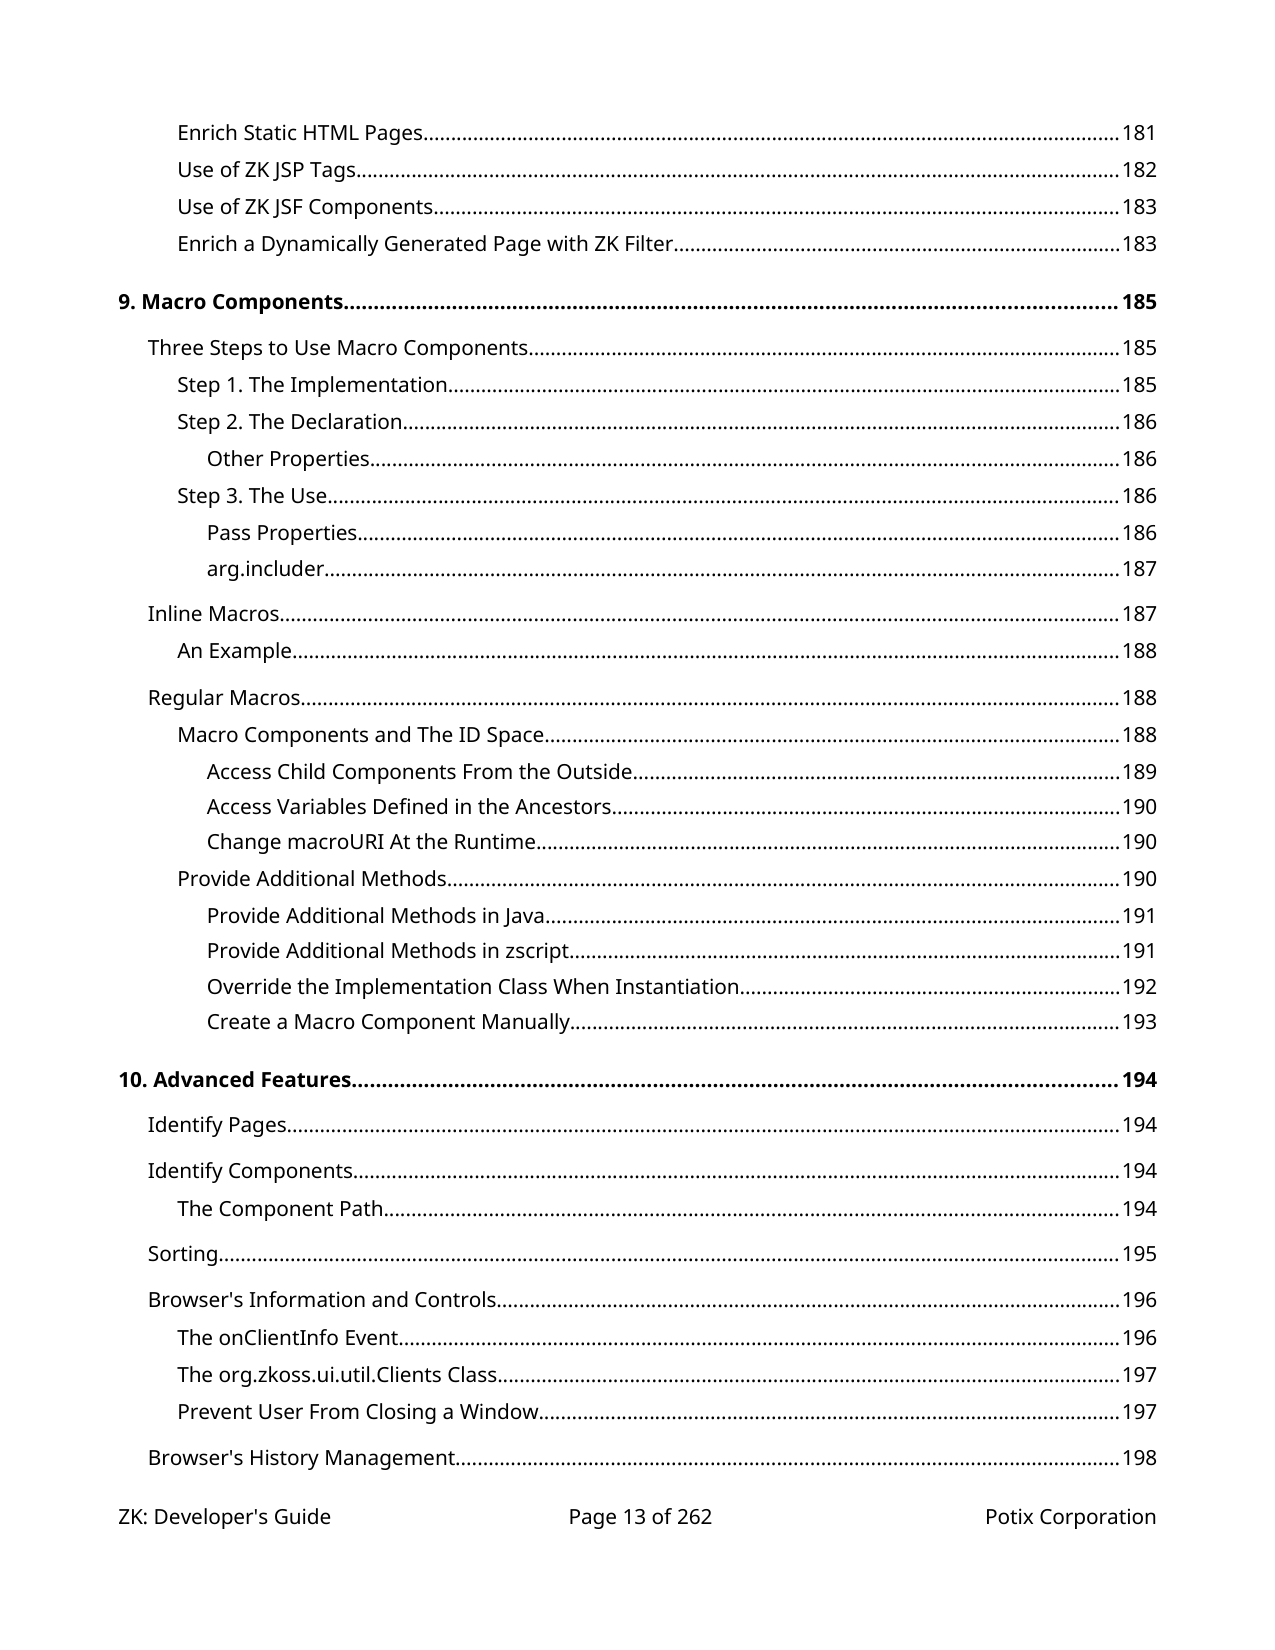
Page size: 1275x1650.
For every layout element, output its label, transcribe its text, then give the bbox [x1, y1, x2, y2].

text Create a Macro Component Manually 193 [207, 1007, 1157, 1035]
text Macro Components and The ID Space 188 [177, 720, 1157, 748]
text arg.includer 187 [207, 554, 1157, 582]
text The onClientInfo Event 196 [177, 1323, 1157, 1351]
text Override the Implementation Class When Instantiation 192 [207, 972, 1157, 1000]
text 10. Advanced Features 194 [118, 1065, 1157, 1093]
text Provide Additional Methods 190 [177, 864, 1157, 892]
text Use of ZK JSP Tags 182 [177, 155, 1157, 183]
text 9. Macro Components 185 [118, 287, 1157, 315]
text Change macroURI At the Runtime 190 [207, 827, 1157, 855]
text Pass Properties 186 [207, 518, 1157, 547]
text Provide Additional Methods in Java 191 [207, 901, 1157, 929]
text Step 3. The Use 186 [177, 481, 1157, 509]
text Access Child Components From the Outside 189 [207, 757, 1157, 785]
text Three Steps to Use Macro Components 185 [148, 333, 1157, 361]
text Provide Additional Methods in zscript 191 [207, 937, 1157, 965]
text Browser's Information and Controls 196 [148, 1286, 1157, 1314]
text Other Properties 186 [207, 444, 1157, 472]
text Identify Pages 194 [148, 1111, 1157, 1139]
text Regular Macros 188 [148, 683, 1157, 711]
text The org.zkoss.ui.util.Clients Class 197 [177, 1360, 1157, 1388]
text Step 1. The Implementation 185 [177, 370, 1157, 398]
text Access Variables Defined in the Ancestors 190 [207, 792, 1157, 820]
text The Component Path 194 [177, 1194, 1157, 1222]
text Browser's History Management 198 [148, 1443, 1157, 1471]
text Enrich Static HTML Pages 181 [177, 118, 1157, 146]
text An Example 188 [177, 637, 1157, 665]
text Inline Macros 187 [148, 599, 1157, 628]
text Sorting 195 [148, 1239, 1157, 1268]
text Prevent User From Closing a Window 197 [177, 1397, 1157, 1425]
text Step 2. The Declaration 186 [177, 407, 1157, 435]
text Identify Components 194 [148, 1157, 1157, 1185]
text Enrich a Dynamically Generated Page with ZK Filter 183 [177, 229, 1157, 258]
text Use of ZK JSF Components 183 [177, 192, 1157, 221]
